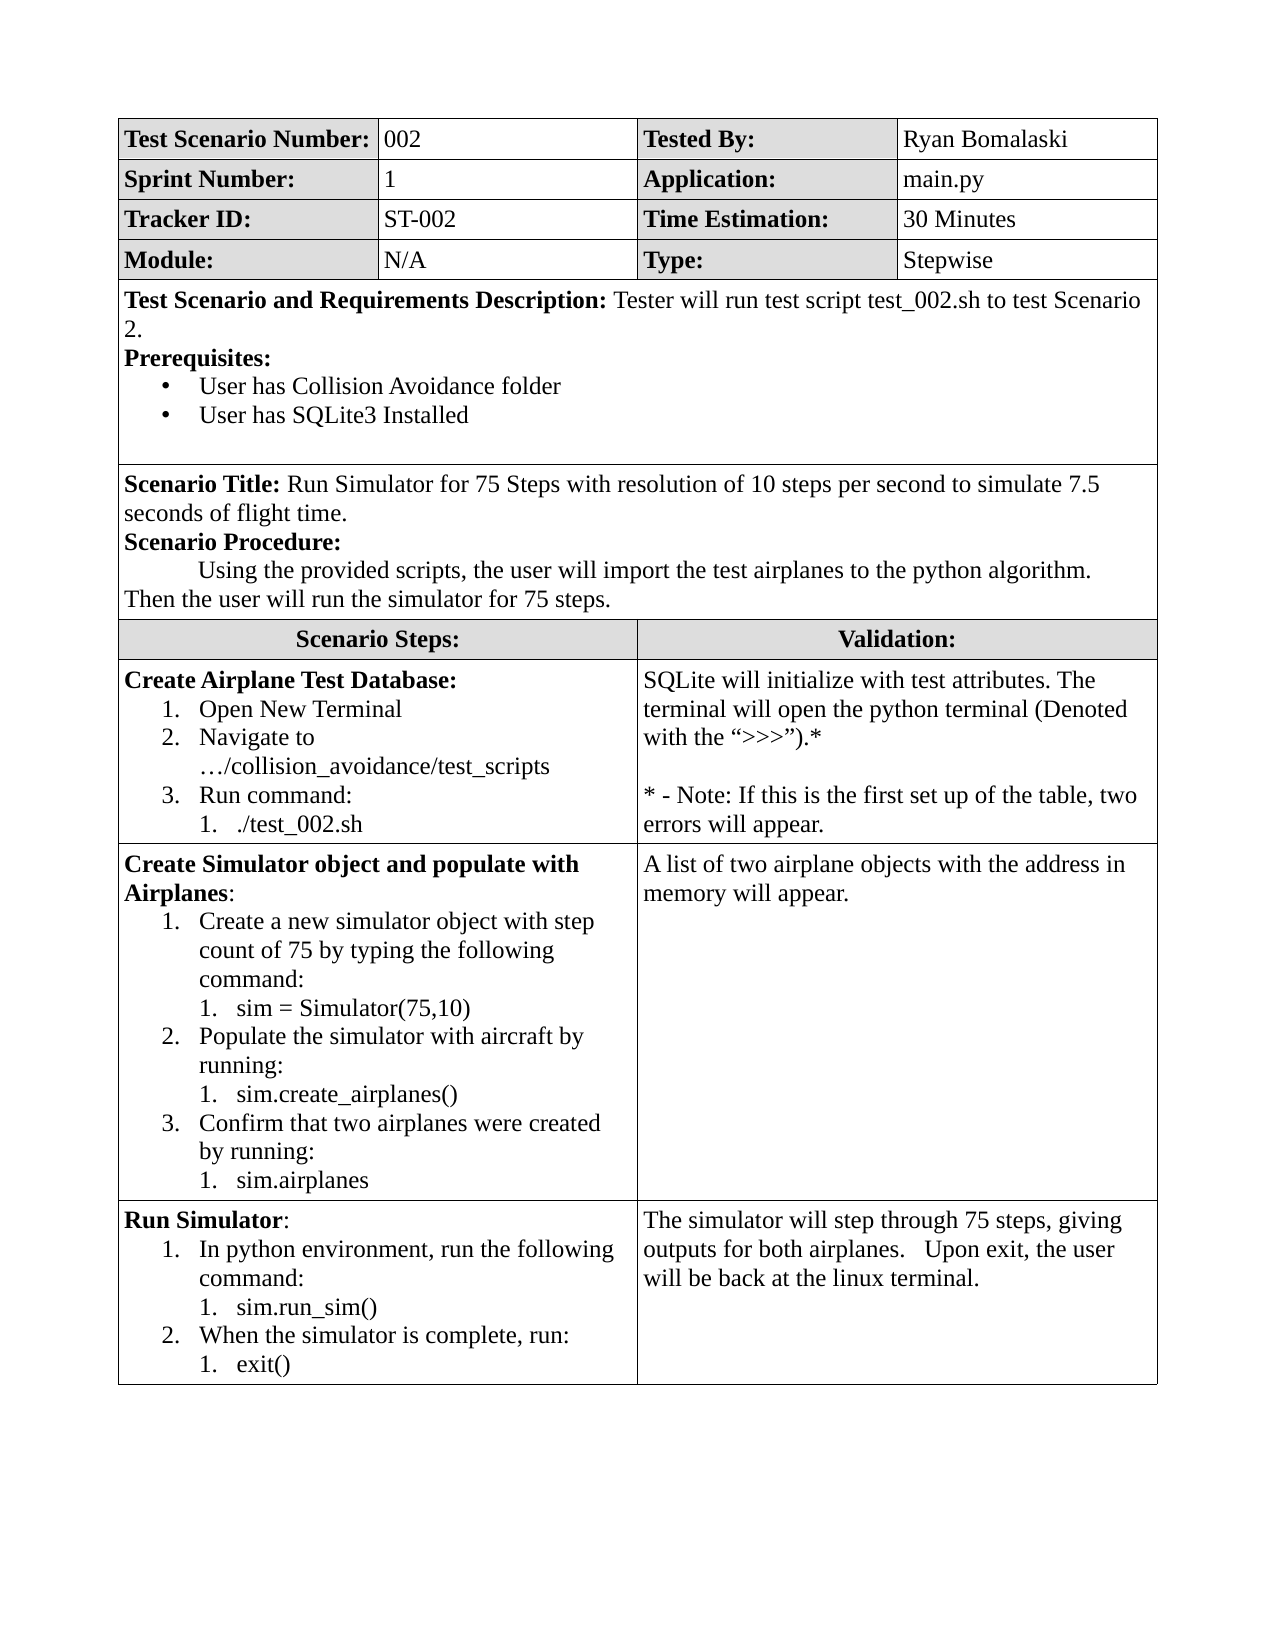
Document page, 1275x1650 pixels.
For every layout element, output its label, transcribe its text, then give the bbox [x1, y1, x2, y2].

table_cell A list of two airplane objects with the address in memory will appear. [638, 844, 1157, 1200]
table_cell 30 Minutes [898, 200, 1157, 239]
table_cell Scenario Steps: [119, 620, 637, 659]
table_cell The simulator will step through 75 steps, giving outputs for both airplanes. Upon exit, the user will be back at the linux terminal. [638, 1201, 1157, 1384]
table_cell Scenario Title: Run Simulator for 75 Steps with resolution of 10 steps per second to simulate 7.5 seconds of flight time. Scenario Procedure: Using the provided scripts, the user will import the test airplanes to the python algorithm. Then the user will run the simulator for 75 steps. [119, 465, 1157, 619]
table_cell Application: [638, 160, 897, 199]
table_cell ST-002 [379, 200, 637, 239]
table_header Tested By: [638, 119, 897, 158]
table_cell Run Simulator: In python environment, run the following command: sim.run_sim() When the simulator is complete, run: exit() [119, 1201, 637, 1384]
table_cell Create Simulator object and populate with Airplanes: Create a new simulator object with step count of 75 by typing the following command: sim = Simulator(75,10) Populate the simulator with aircraft by running: sim.create_airplanes() Confirm that two airplanes were created by running: sim.airplanes [119, 844, 637, 1200]
table_cell Validation: [638, 620, 1157, 659]
table_cell Create Airplane Test Database: Open New Terminal Navigate to …/collision_avoidance/test_scripts Run command: ./test_002.sh [119, 660, 637, 843]
table_cell Module: [119, 240, 378, 279]
table_cell Test Scenario and Requirements Description: Tester will run test script test_002.sh to test Scenario 2. Prerequisites: User has Collision Avoidance folder User has SQLite3 Installed [119, 280, 1157, 463]
table_cell N/A [379, 240, 637, 279]
table_cell Tracker ID: [119, 200, 378, 239]
table_header 002 [379, 119, 637, 158]
table_cell Time Estimation: [638, 200, 897, 239]
table_cell Sprint Number: [119, 160, 378, 199]
table_header Test Scenario Number: [119, 119, 378, 158]
table_cell 1 [379, 160, 637, 199]
table_cell SQLite will initialize with test attributes. The terminal will open the python terminal (Denoted with the “>>>”).* * - Note: If this is the first set up of the table, two errors will appear. [638, 660, 1157, 843]
table_header Ryan Bomalaski [898, 119, 1157, 158]
table_cell Stepwise [898, 240, 1157, 279]
table_cell Type: [638, 240, 897, 279]
table_cell main.py [898, 160, 1157, 199]
